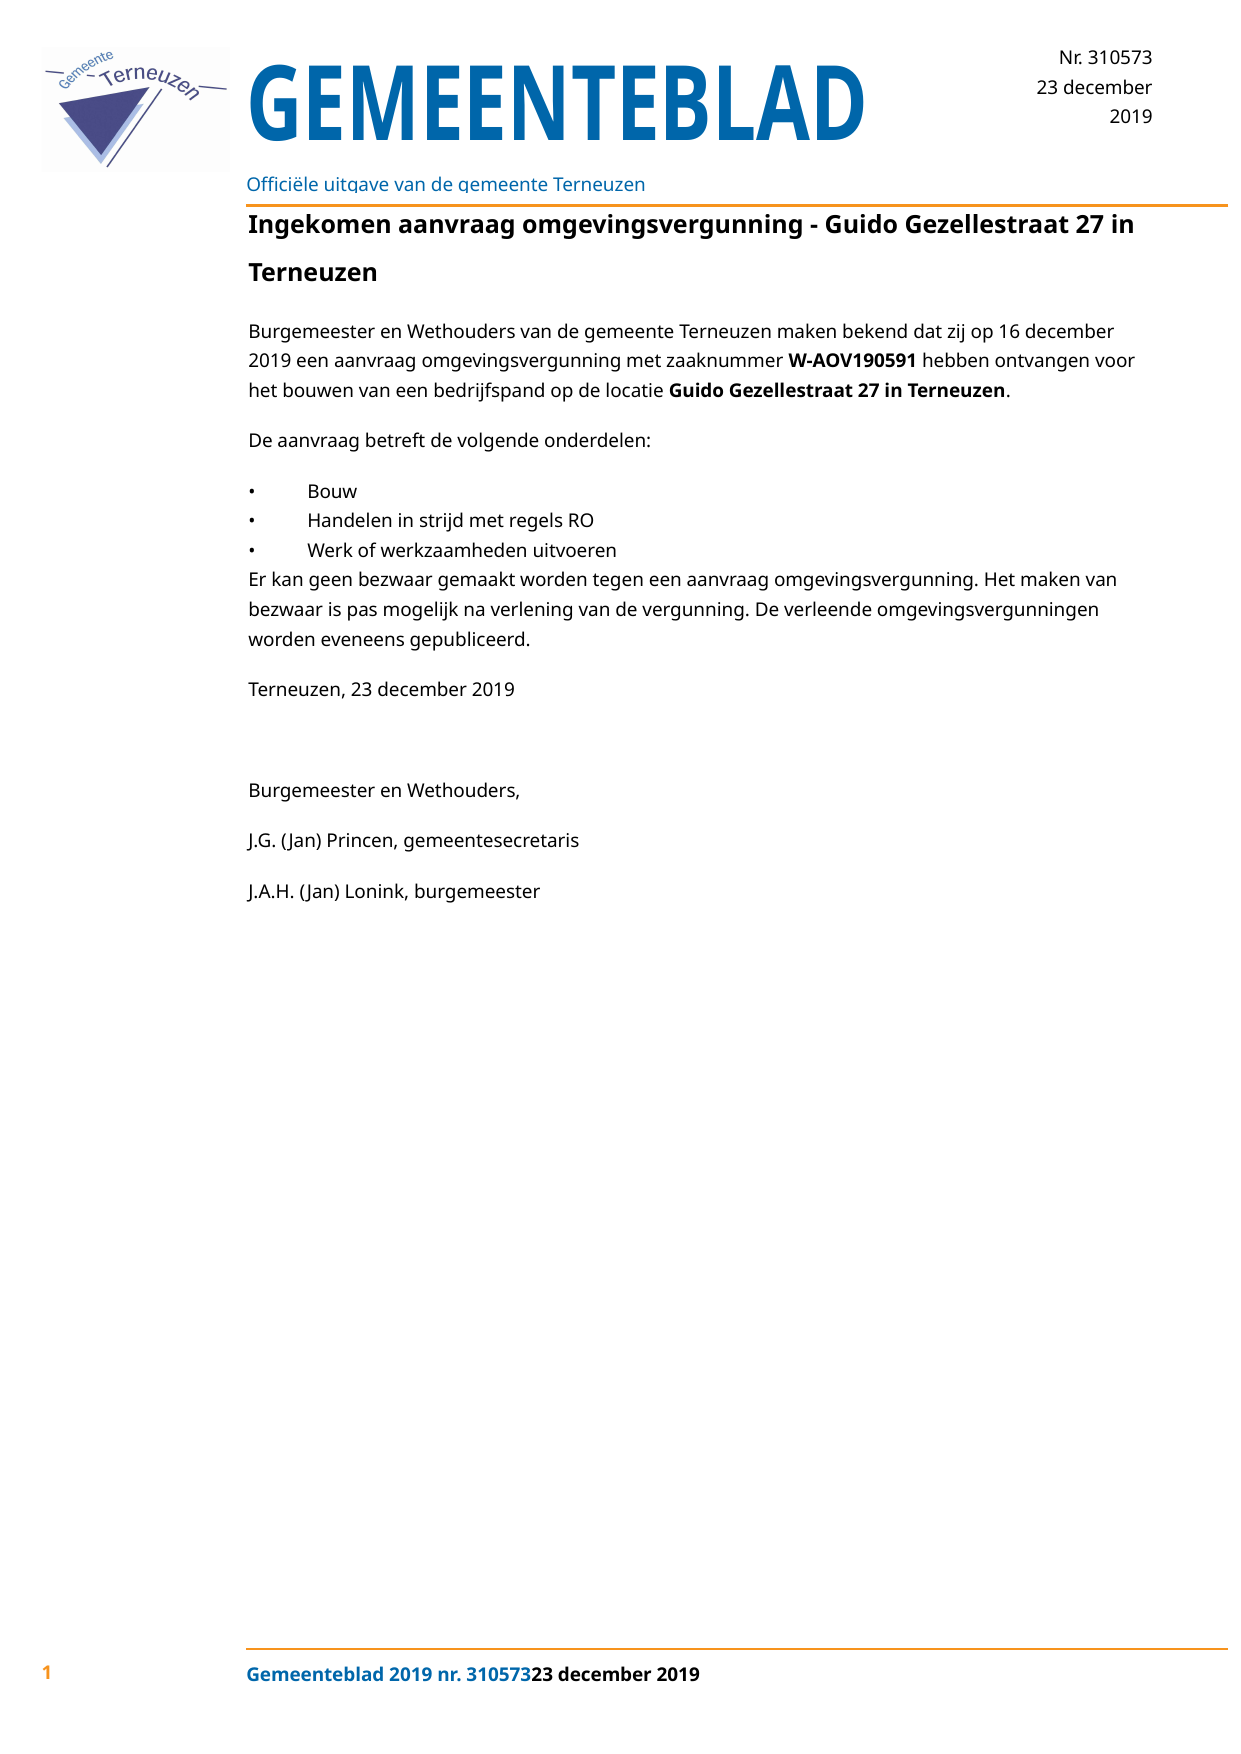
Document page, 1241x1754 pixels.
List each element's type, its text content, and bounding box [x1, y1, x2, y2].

picture [41, 47, 231, 172]
list Bouw [248, 478, 1152, 504]
list Handelen in strijd met regels RO [248, 507, 1152, 533]
text Er kan geen bezwaar gemaakt worden tegen een aanvraag omgevingsvergunning. Het maken van bezwaar is pas mogelijk na verlening van de vergunning. De verleende omgevingsvergunningen worden eveneens gepubliceerd. [248, 567, 1152, 652]
text Burgemeester en Wethouders van de gemeente Terneuzen maken bekend dat zij op 16 december 2019 een aanvraag omgevingsvergunning met zaaknummer W-AOV190591 hebben ontvangen voor het bouwen van een bedrijfspand op de locatie Guido Gezellestraat 27 in Terneuzen. [248, 318, 1152, 403]
text J.G. (Jan) Princen, gemeentesecretaris [248, 827, 1152, 853]
list Werk of werkzaamheden uitvoeren [248, 537, 1152, 563]
text J.A.H. (Jan) Lonink, burgemeester [248, 878, 1152, 904]
text De aanvraag betreft de volgende onderdelen: [248, 427, 1152, 453]
text Burgemeester en Wethouders, [248, 777, 1152, 803]
text Ingekomen aanvraag omgevingsvergunning - Guido Gezellestraat 27 in Terneuzen [248, 207, 1152, 288]
text Terneuzen, 23 december 2019 [248, 676, 1152, 702]
